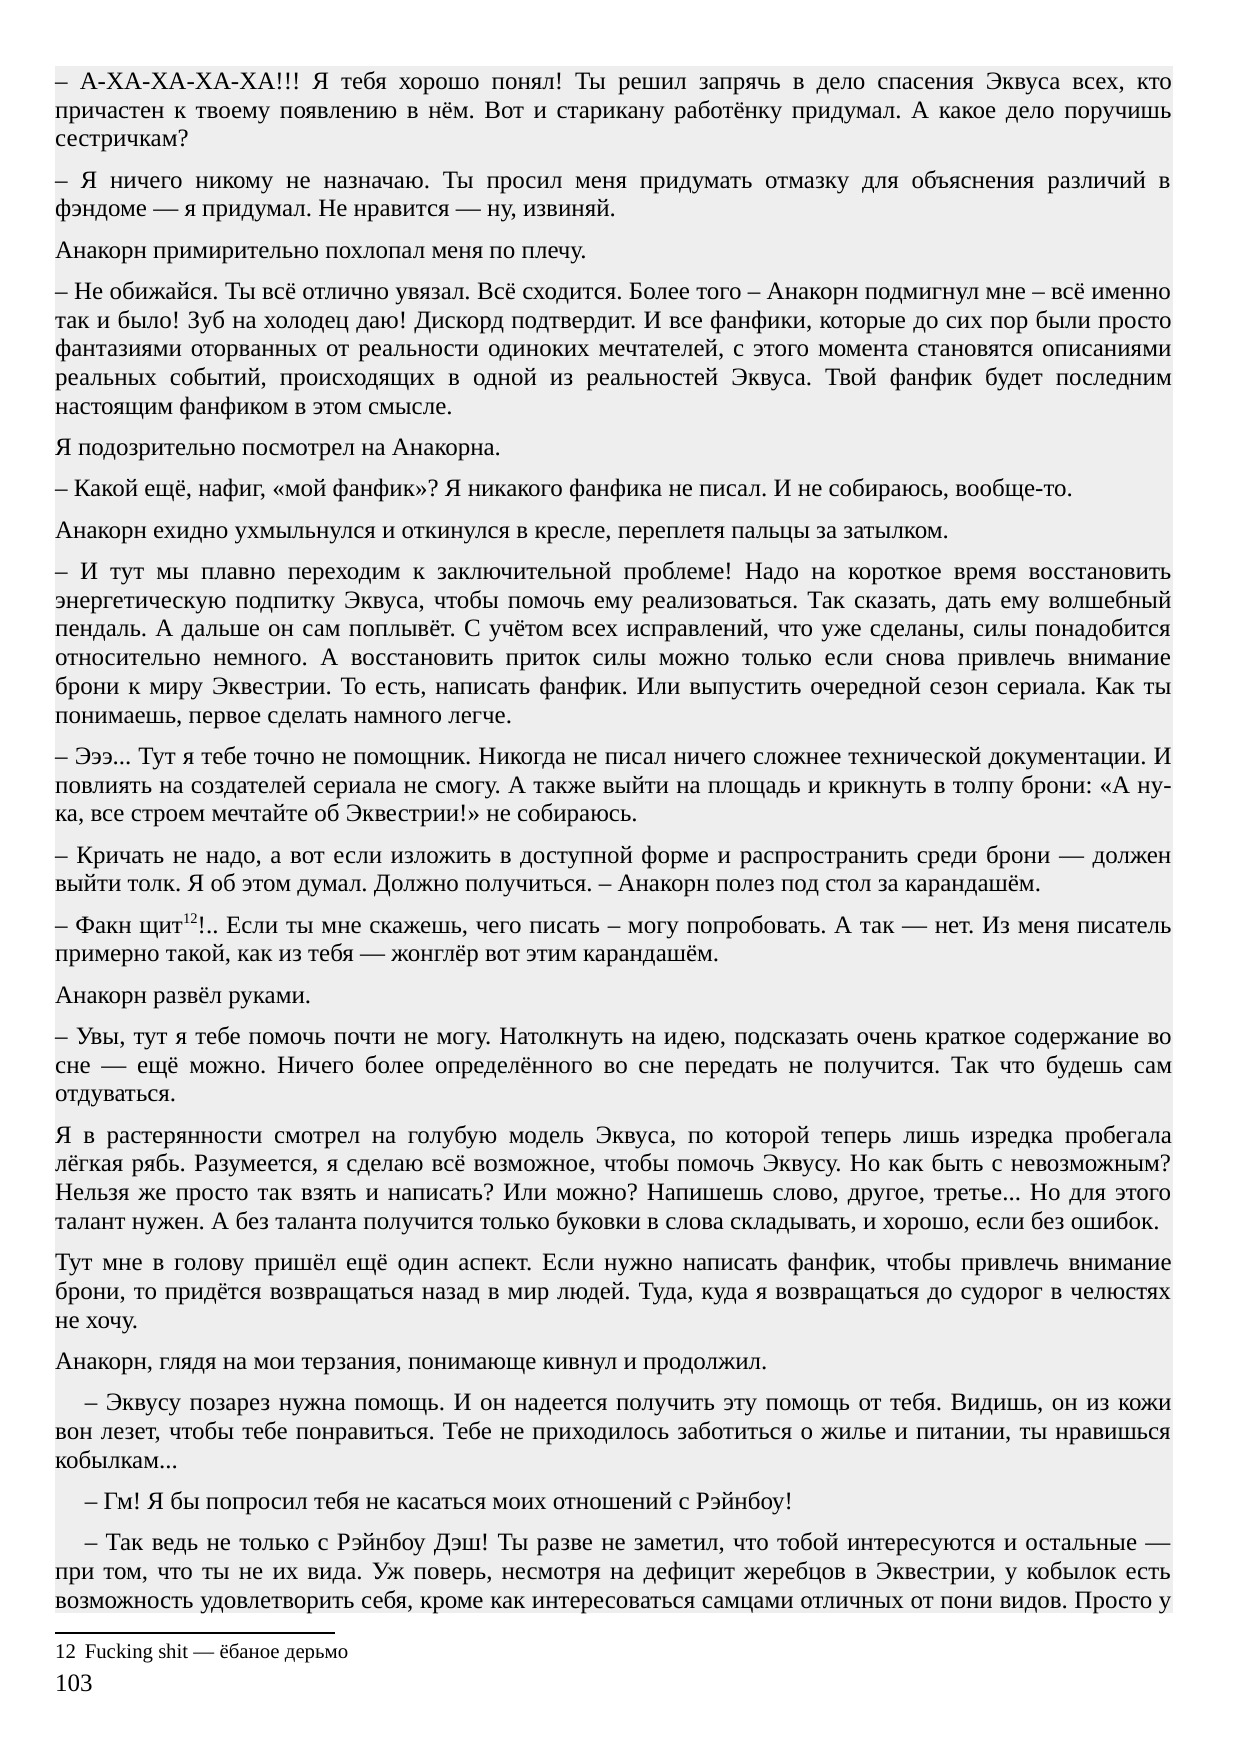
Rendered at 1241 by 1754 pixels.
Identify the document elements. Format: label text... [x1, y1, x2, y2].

text – Эээ... Тут я тебе точно не помощник. Никогда не писал ничего сложнее технической документации. И повлиять на создателей сериала не смогу. А также выйти на площадь и крикнуть в толпу брони: «А ну-ка, все строем мечтайте об Эквестрии!» не собираюсь. [55, 741, 1173, 827]
text – Какой ещё, нафиг, «мой фанфик»? Я никакого фанфика не писал. И не собираюсь, вообще-то. [55, 473, 1173, 502]
text Анакорн развёл руками. [55, 980, 1173, 1008]
text Я подозрительно посмотрел на Анакорна. [55, 432, 1173, 461]
text – Так ведь не только с Рэйнбоу Дэш! Ты разве не заметил, что тобой интересуются и остальные — при том, что ты не их вида. Уж поверь, несмотря на дефицит жеребцов в Эквестрии, у кобылок есть возможность удовлетворить себя, кроме как интересоваться самцами отличных от пони видов. Просто у [55, 1527, 1173, 1613]
text – Увы, тут я тебе помочь почти не могу. Натолкнуть на идею, подсказать очень краткое содержание во сне — ещё можно. Ничего более определённого во сне передать не получится. Так что будешь сам отдуваться. [55, 1021, 1173, 1107]
text Fucking shit — ёбаное дерьмо [55, 1639, 1173, 1663]
text – И тут мы плавно переходим к заключительной проблеме! Надо на короткое время восстановить энергетическую подпитку Эквуса, чтобы помочь ему реализоваться. Так сказать, дать ему волшебный пендаль. А дальше он сам поплывёт. С учётом всех исправлений, что уже сделаны, силы понадобится относительно немного. А восстановить приток силы можно только если снова привлечь внимание брони к миру Эквестрии. То есть, написать фанфик. Или выпустить очередной сезон сериала. Как ты понимаешь, первое сделать намного легче. [55, 556, 1173, 728]
text – Кричать не надо, а вот если изложить в доступной форме и распространить среди брони — должен выйти толк. Я об этом думал. Должно получиться. – Анакорн полез под стол за карандашём. [55, 840, 1173, 897]
text – Гм! Я бы попросил тебя не касаться моих отношений с Рэйнбоу! [55, 1486, 1173, 1515]
text – Факн щит!.. Если ты мне скажешь, чего писать – могу попробовать. А так — нет. Из меня писатель примерно такой, как из тебя — жонглёр вот этим карандашём. [55, 910, 1173, 967]
text – Не обижайся. Ты всё отлично увязал. Всё сходится. Более того – Анакорн подмигнул мне – всё именно так и было! Зуб на холодец даю! Дискорд подтвердит. И все фанфики, которые до сих пор были просто фантазиями оторванных от реальности одиноких мечтателей, с этого момента становятся описаниями реальных событий, происходящих в одной из реальностей Эквуса. Твой фанфик будет последним настоящим фанфиком в этом смысле. [55, 276, 1173, 420]
text Я в растерянности смотрел на голубую модель Эквуса, по которой теперь лишь изредка пробегала лёгкая рябь. Разумеется, я сделаю всё возможное, чтобы помочь Эквусу. Но как быть с невозможным? Нельзя же просто так взять и написать? Или можно? Напишешь слово, другое, третье... Но для этого талант нужен. А без таланта получится только буковки в слова складывать, и хорошо, если без ошибок. [55, 1120, 1173, 1235]
text Анакорн, глядя на мои терзания, понимающе кивнул и продолжил. [55, 1346, 1173, 1375]
text Тут мне в голову пришёл ещё один аспект. Если нужно написать фанфик, чтобы привлечь внимание брони, то придётся возвращаться назад в мир людей. Туда, куда я возвращаться до судорог в челюстях не хочу. [55, 1247, 1173, 1333]
text – Я ничего никому не назначаю. Ты просил меня придумать отмазку для объяснения различий в фэндоме — я придумал. Не нравится — ну, извиняй. [55, 165, 1173, 222]
text Анакорн ехидно ухмыльнулся и откинулся в кресле, переплетя пальцы за затылком. [55, 515, 1173, 543]
text Анакорн примирительно похлопал меня по плечу. [55, 235, 1173, 263]
text – Эквусу позарез нужна помощь. И он надеется получить эту помощь от тебя. Видишь, он из кожи вон лезет, чтобы тебе понравиться. Тебе не приходилось заботиться о жилье и питании, ты нравишься кобылкам... [55, 1387, 1173, 1473]
text – А-ХА-ХА-ХА-ХА!!! Я тебя хорошо понял! Ты решил запрячь в дело спасения Эквуса всех, кто причастен к твоему появлению в нём. Вот и старикану работёнку придумал. А какое дело поручишь сестричкам? [55, 66, 1173, 152]
